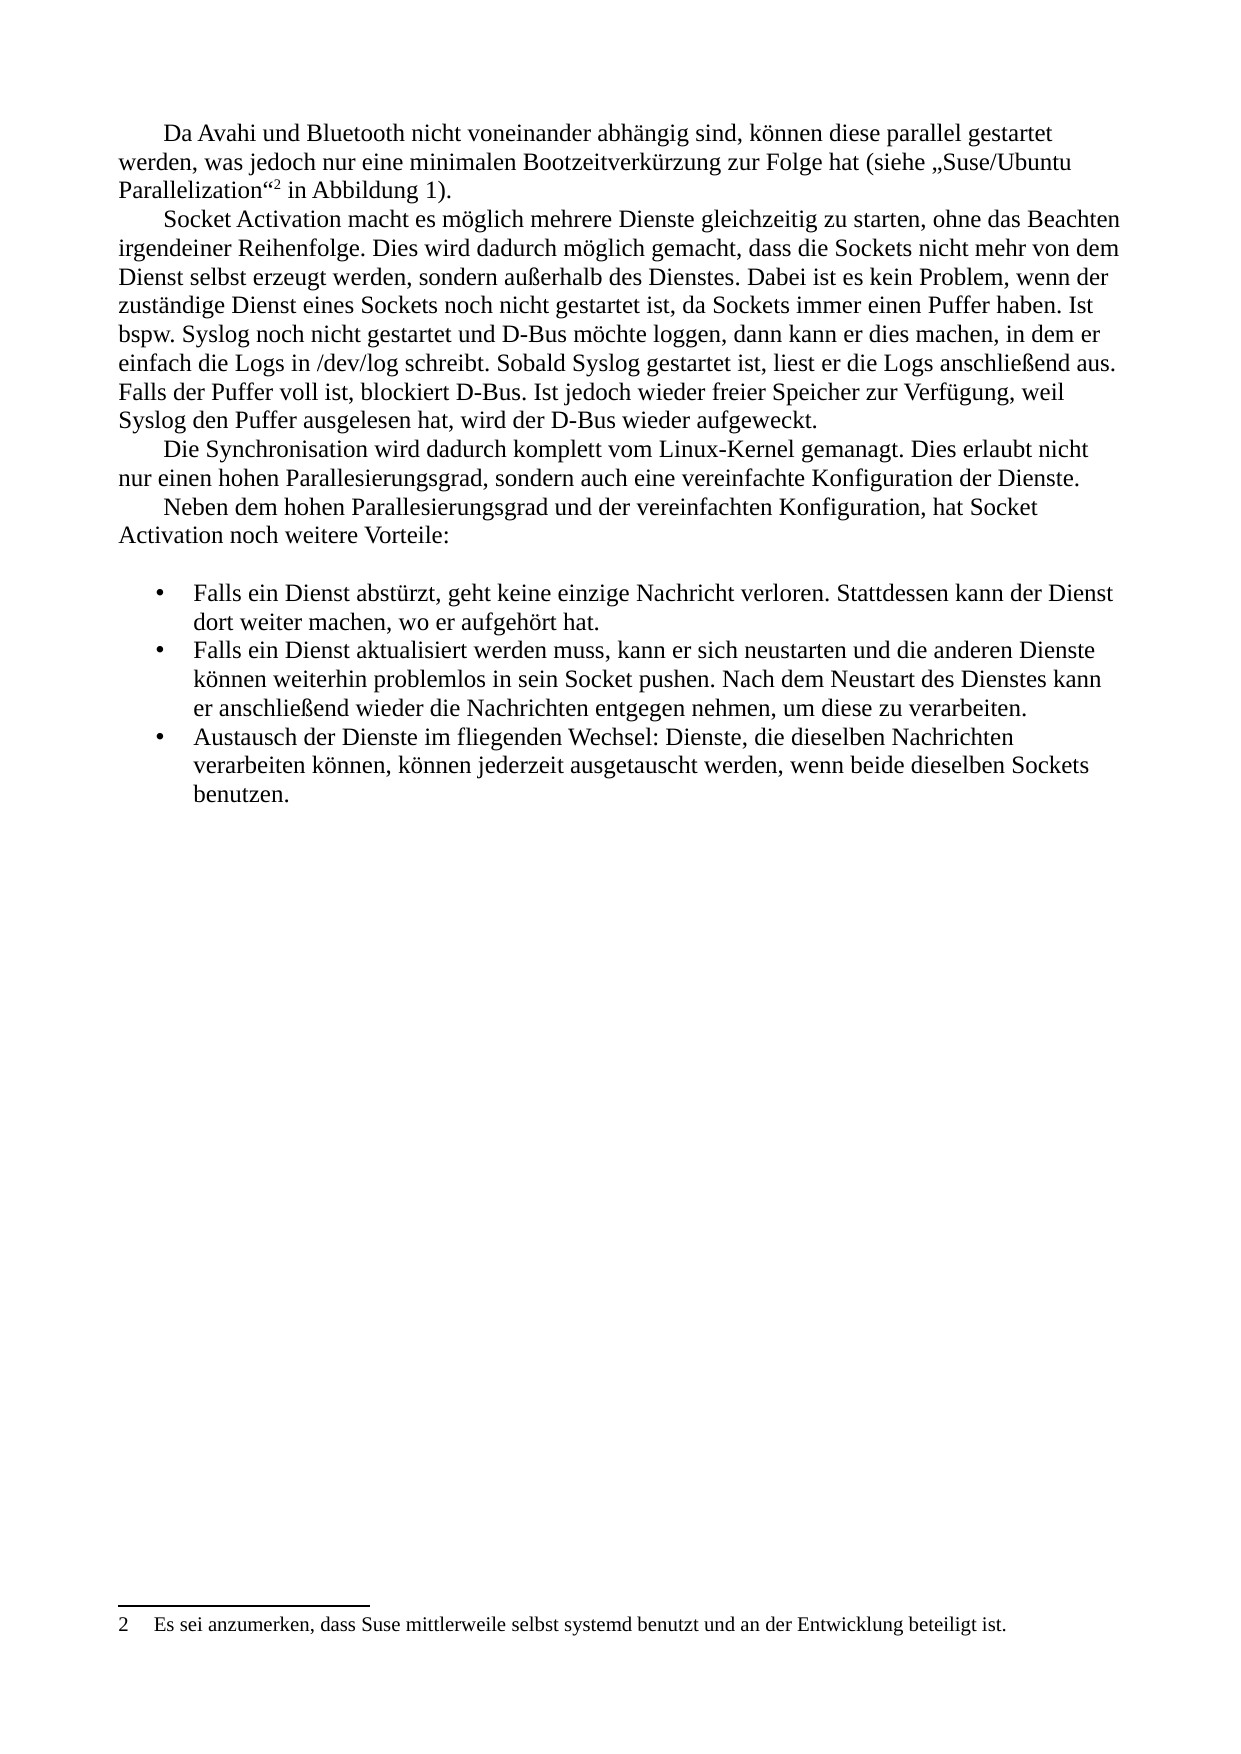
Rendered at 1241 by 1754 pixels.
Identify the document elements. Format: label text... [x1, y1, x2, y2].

list Falls ein Dienst aktualisiert werden muss, kann er sich neustarten und die anderen Dienste können weiterhin problemlos in sein Socket pushen. Nach dem Neustart des Dienstes kann er anschließend wieder die Nachrichten entgegen nehmen, um diese zu verarbeiten. [156, 636, 1122, 722]
list Austausch der Dienste im fliegenden Wechsel: Dienste, die dieselben Nachrichten verarbeiten können, können jederzeit ausgetauscht werden, wenn beide dieselben Sockets benutzen. [156, 722, 1122, 808]
text Socket Activation macht es möglich mehrere Dienste gleichzeitig zu starten, ohne das Beachten irgendeiner Reihenfolge. Dies wird dadurch möglich gemacht, dass die Sockets nicht mehr von dem Dienst selbst erzeugt werden, sondern außerhalb des Dienstes. Dabei ist es kein Problem, wenn der zuständige Dienst eines Sockets noch nicht gestartet ist, da Sockets immer einen Puffer haben. Ist bspw. Syslog noch nicht gestartet und D-Bus möchte loggen, dann kann er dies machen, in dem er einfach die Logs in /dev/log schreibt. Sobald Syslog gestartet ist, liest er die Logs anschließend aus. Falls der Puffer voll ist, blockiert D-Bus. Ist jedoch wieder freier Speicher zur Verfügung, weil Syslog den Puffer ausgelesen hat, wird der D-Bus wieder aufgeweckt. [118, 204, 1122, 434]
text Da Avahi und Bluetooth nicht voneinander abhängig sind, können diese parallel gestartet werden, was jedoch nur eine minimalen Bootzeitverkürzung zur Folge hat (siehe „Suse/Ubuntu Parallelization“ in Abbildung 1). [118, 118, 1122, 204]
list Falls ein Dienst abstürzt, geht keine einzige Nachricht verloren. Stattdessen kann der Dienst dort weiter machen, wo er aufgehört hat. [156, 578, 1122, 636]
text Es sei anzumerken, dass Suse mittlerweile selbst systemd benutzt und an der Entwicklung beteiligt ist. [118, 1612, 1122, 1636]
text Die Synchronisation wird dadurch komplett vom Linux-Kernel gemanagt. Dies erlaubt nicht nur einen hohen Parallesierungsgrad, sondern auch eine vereinfachte Konfiguration der Dienste. [118, 434, 1122, 492]
text Neben dem hohen Parallesierungsgrad und der vereinfachten Konfiguration, hat Socket Activation noch weitere Vorteile: [118, 492, 1122, 549]
